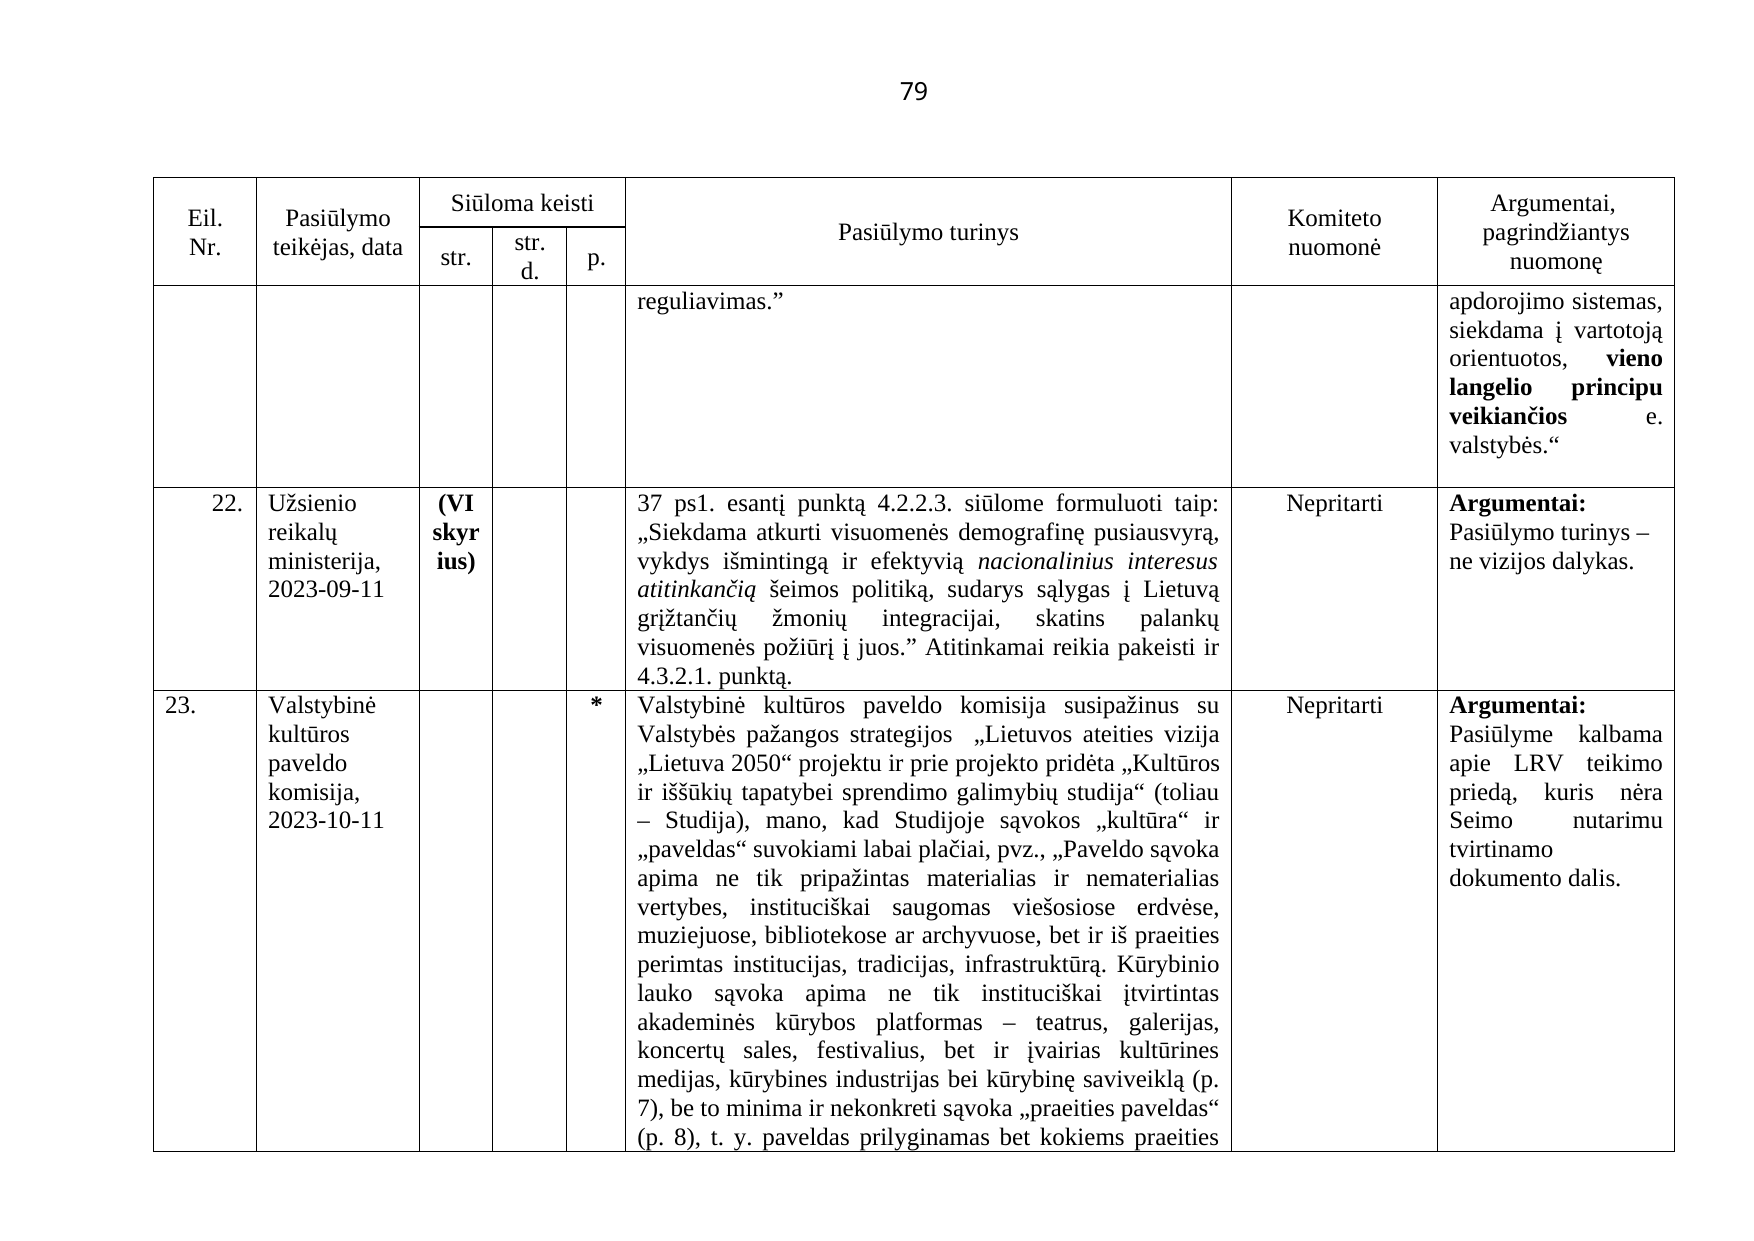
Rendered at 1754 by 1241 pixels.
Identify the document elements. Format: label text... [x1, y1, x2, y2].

table_cell [420, 286, 492, 487]
table_cell [154, 286, 256, 487]
table_cell [493, 488, 566, 689]
table_cell * [567, 691, 625, 1151]
table_cell Argumentai: Pasiūlyme kalbama apie LRV teikimo priedą, kuris nėra Seimo nutarimu tvirtinamo dokumento dalis. [1438, 691, 1674, 1151]
table_cell (VI skyrius) [420, 488, 492, 689]
table_header Pasiūlymo teikėjas, data [257, 178, 419, 285]
table_cell 37 ps1. esantį punktą 4.2.2.3. siūlome formuluoti taip: „Siekdama atkurti visuomenės demografinę pusiausvyrą, vykdys išmintingą ir efektyvią nacionalinius interesus atitinkančią šeimos politiką, sudarys sąlygas į Lietuvą grįžtančių žmonių integracijai, skatins palankų visuomenės požiūrį į juos.” Atitinkamai reikia pakeisti ir 4.3.2.1. punktą. [626, 488, 1231, 689]
table_header Argumentai, pagrindžiantys nuomonę [1438, 178, 1674, 285]
table_cell 22. [154, 488, 256, 689]
table_cell Nepritarti [1232, 488, 1437, 689]
table_cell Nepritarti [1232, 691, 1437, 1151]
table_cell Užsienio reikalų ministerija, 2023-09-11 [257, 488, 419, 689]
table_header Pasiūlymo turinys [626, 178, 1231, 285]
table_header Siūloma keisti [420, 178, 625, 226]
table_cell [1232, 286, 1437, 487]
table_cell str. d. [493, 228, 566, 285]
table_cell Valstybinė kultūros paveldo komisija susipažinus su Valstybės pažangos strategijos „Lietuvos ateities vizija „Lietuva 2050“ projektu ir prie projekto pridėta „Kultūros ir iššūkių tapatybei sprendimo galimybių studija“ (toliau – Studija), mano, kad Studijoje sąvokos „kultūra“ ir „paveldas“ suvokiami labai plačiai, pvz., „Paveldo sąvoka apima ne tik pripažintas materialias ir nematerialias vertybes, instituciškai saugomas viešosiose erdvėse, muziejuose, bibliotekose ar archyvuose, bet ir iš praeities perimtas institucijas, tradicijas, infrastruktūrą. Kūrybinio lauko sąvoka apima ne tik instituciškai įtvirtintas akademinės kūrybos platformas – teatrus, galerijas, koncertų sales, festivalius, bet ir įvairias kultūrines medijas, kūrybines industrijas bei kūrybinę saviveiklą (p. 7), be to minima ir nekonkreti sąvoka „praeities paveldas“ (p. 8), t. y. paveldas prilyginamas bet kokiems praeities [626, 691, 1231, 1151]
table_cell apdorojimo sistemas, siekdama į vartotoją orientuotos, vieno langelio principu veikiančios e. valstybės.“ [1438, 286, 1674, 487]
table_cell p. [567, 228, 625, 285]
table_cell str. [420, 228, 492, 285]
table_cell Argumentai: Pasiūlymo turinys – ne vizijos dalykas. [1438, 488, 1674, 689]
table_cell 23. [154, 691, 256, 1151]
table_cell [257, 286, 419, 487]
table_cell Valstybinė kultūros paveldo komisija, 2023-10-11 [257, 691, 419, 1151]
table_cell reguliavimas.” [626, 286, 1231, 487]
table_cell [567, 488, 625, 689]
table_cell [420, 691, 492, 1151]
table_header Eil. Nr. [154, 178, 256, 285]
table_header Komiteto nuomonė [1232, 178, 1437, 285]
table_cell [493, 286, 566, 487]
table_cell [493, 691, 566, 1151]
table_cell [567, 286, 625, 487]
